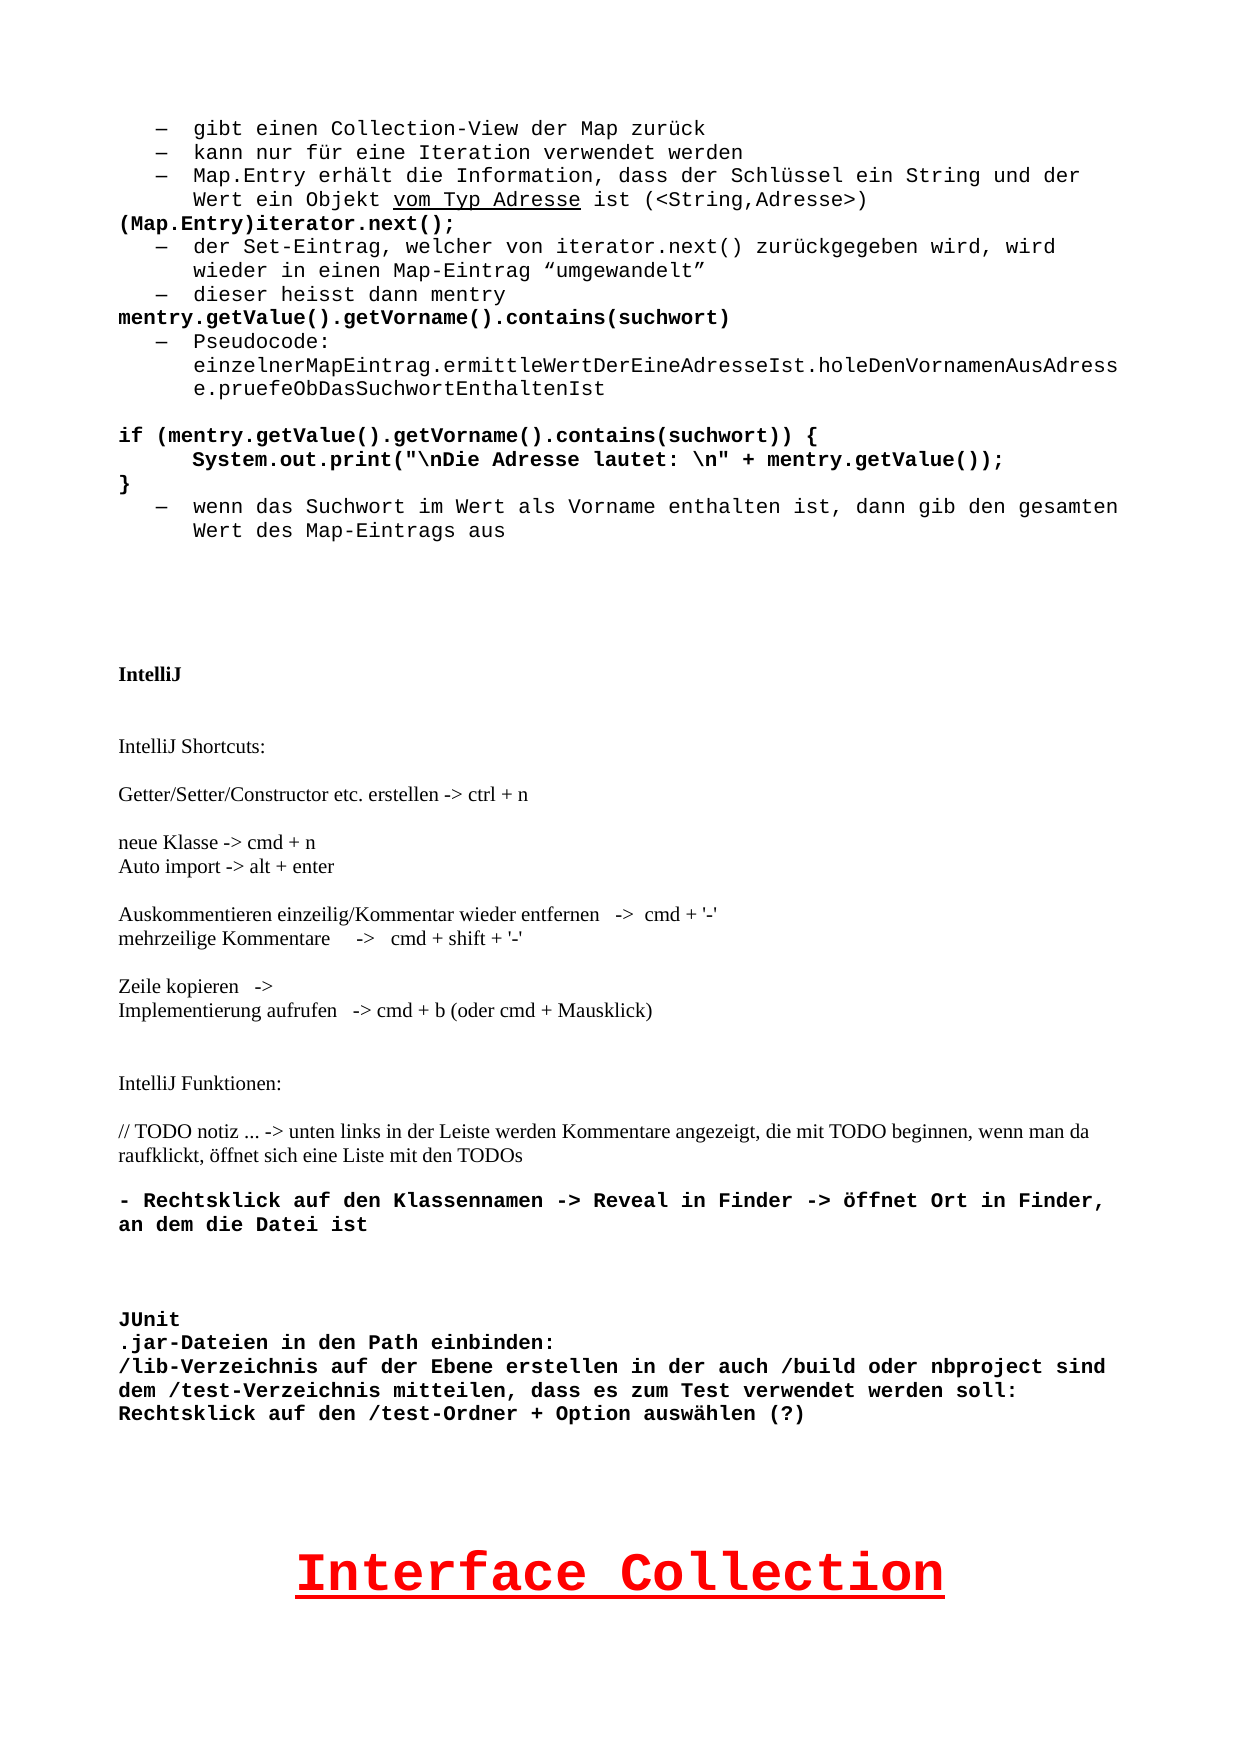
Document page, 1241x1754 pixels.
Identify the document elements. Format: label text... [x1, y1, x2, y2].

text System.out.print("\nDie Adresse lautet: \n" + mentry.getValue()); [118, 449, 1122, 473]
text Auskommentieren einzeilig/Kommentar wieder entfernen -> cmd + '-' [118, 902, 1122, 926]
text .jar-Dateien in den Path einbinden: [118, 1332, 1122, 1356]
text // TODO notiz ... -> unten links in der Leiste werden Kommentare angezeigt, die mit TODO beginnen, wenn man da raufklickt, öffnet sich eine Liste mit den TODOs [118, 1119, 1122, 1167]
list kann nur für eine Iteration verwendet werden [156, 142, 1122, 165]
text Rechtsklick auf den /test-Ordner + Option auswählen (?) [118, 1403, 1122, 1427]
text } [118, 473, 1122, 496]
text neue Klasse -> cmd + n [118, 830, 1122, 854]
list der Set-Eintrag, welcher von iterator.next() zurückgegeben wird, wird wieder in einen Map-Eintrag “umgewandelt” [156, 236, 1122, 284]
list Pseudocode: einzelnerMapEintrag.ermittleWertDerEineAdresseIst.holeDenVornamenAusAdresse.pruefeObDasSuchwortEnthaltenIst [156, 331, 1122, 402]
text IntelliJ Funktionen: [118, 1071, 1122, 1095]
text Getter/Setter/Constructor etc. erstellen -> ctrl + n [118, 782, 1122, 806]
text mehrzeilige Kommentare -> cmd + shift + '-' [118, 926, 1122, 950]
text IntelliJ [118, 662, 1122, 686]
text Auto import -> alt + enter [118, 854, 1122, 878]
text JUnit [118, 1309, 1122, 1332]
text Implementierung aufrufen -> cmd + b (oder cmd + Mausklick) [118, 998, 1122, 1022]
list wenn das Suchwort im Wert als Vorname enthalten ist, dann gib den gesamten Wert des Map-Eintrags aus [156, 496, 1122, 544]
text Zeile kopieren -> [118, 974, 1122, 998]
text /lib-Verzeichnis auf der Ebene erstellen in der auch /build oder nbproject sind [118, 1356, 1122, 1380]
text (Map.Entry)iterator.next(); [118, 213, 1122, 236]
text Interface Collection [118, 1545, 1122, 1607]
text if (mentry.getValue().getVorname().contains(suchwort)) { [118, 426, 1122, 449]
text dem /test-Verzeichnis mitteilen, dass es zum Test verwendet werden soll: [118, 1380, 1122, 1403]
text IntelliJ Shortcuts: [118, 734, 1122, 758]
list dieser heisst dann mentry [156, 284, 1122, 307]
list gibt einen Collection-View der Map zurück [156, 118, 1122, 142]
list Map.Entry erhält die Information, dass der Schlüssel ein String und der Wert ein Objekt vom Typ Adresse ist (<String,Adresse>) [156, 165, 1122, 213]
text - Rechtsklick auf den Klassennamen -> Reveal in Finder -> öffnet Ort in Finder, an dem die Datei ist [118, 1191, 1122, 1238]
text mentry.getValue().getVorname().contains(suchwort) [118, 307, 1122, 331]
